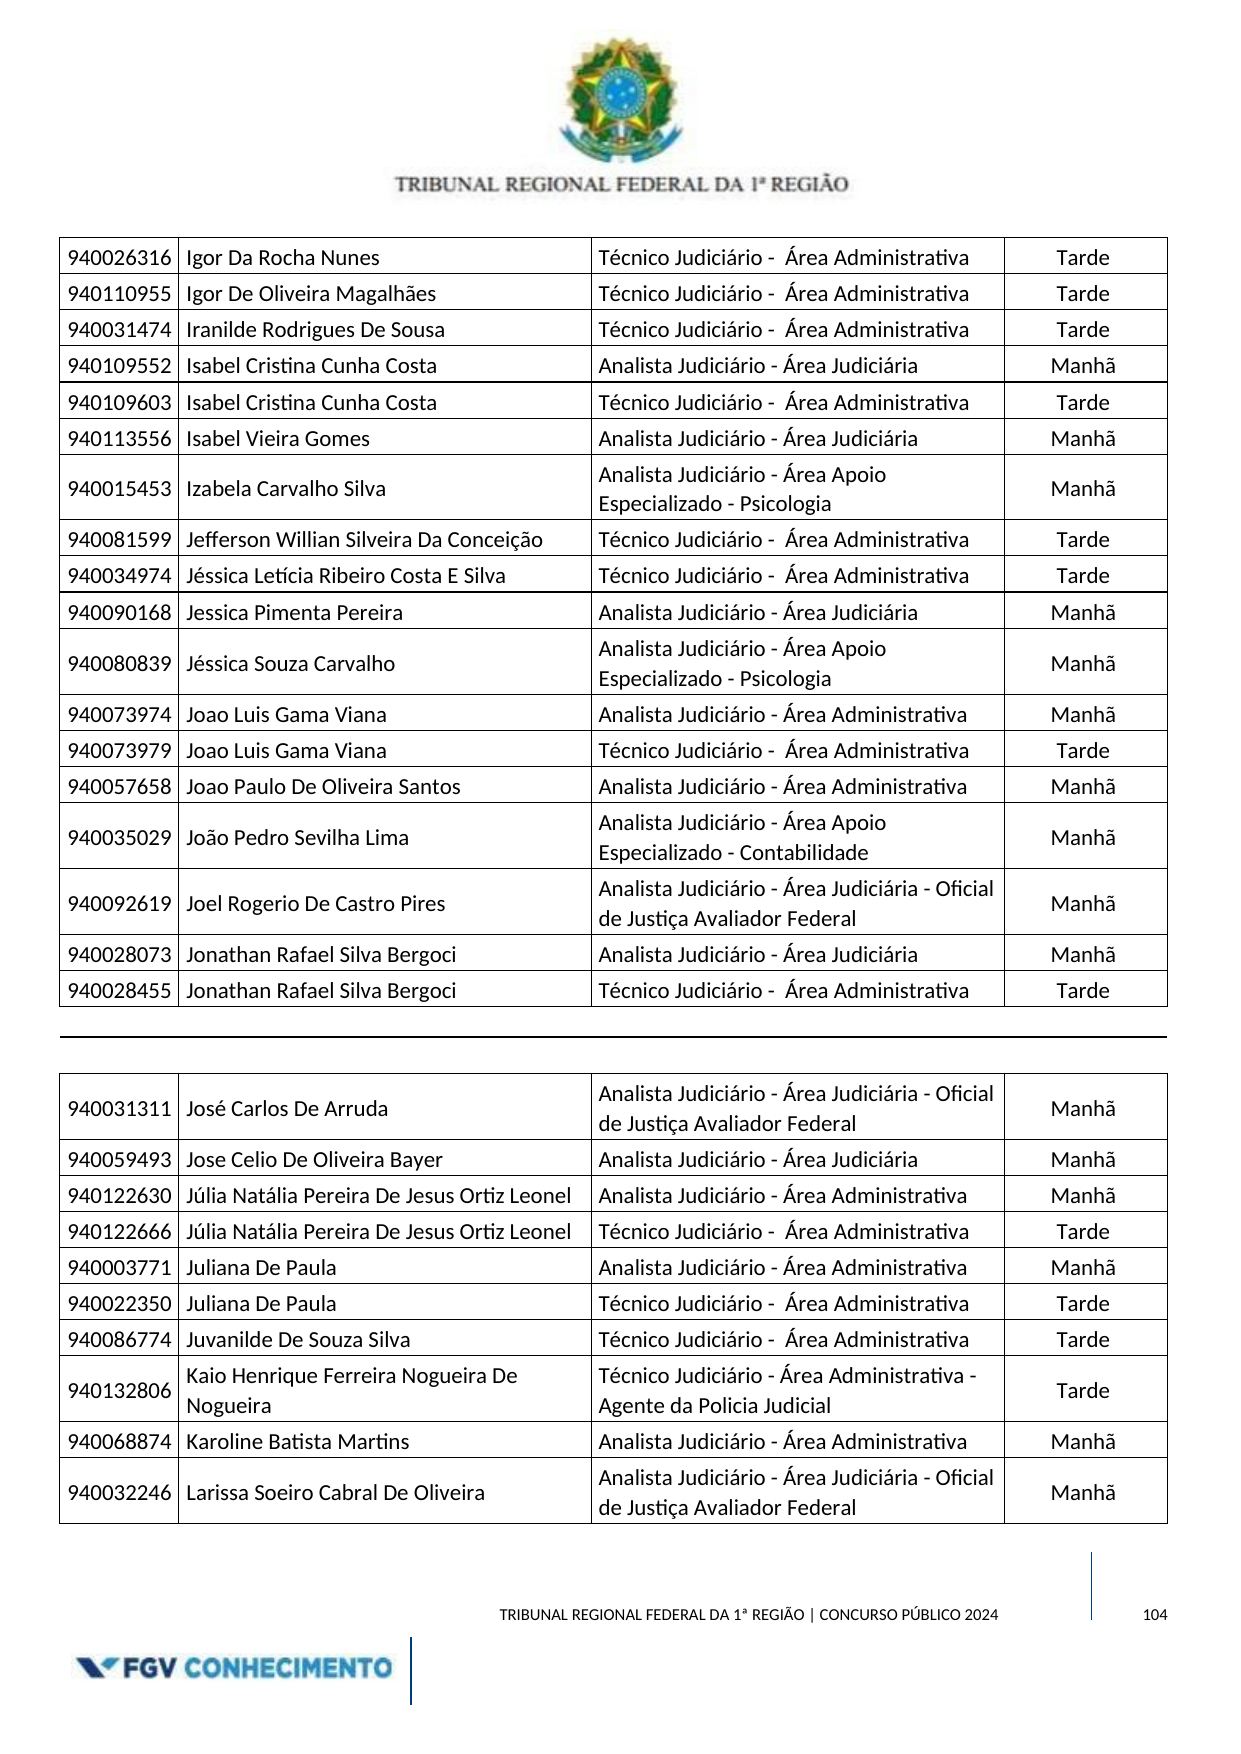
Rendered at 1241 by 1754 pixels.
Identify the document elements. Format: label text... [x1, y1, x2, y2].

table_cell Analista Judiciário - Área Judiciária [592, 346, 1004, 381]
table_cell Analista Judiciário - Área Judiciária [592, 593, 1004, 627]
table_cell Tarde [1005, 731, 1167, 766]
table_cell 940122666 [60, 1212, 178, 1247]
table_cell 940122630 [60, 1176, 178, 1211]
table_cell 940003771 [60, 1248, 178, 1283]
table_cell 940073979 [60, 731, 178, 766]
table_cell Manhã [1005, 419, 1167, 453]
table_cell 940109603 [60, 383, 178, 417]
table_cell Tarde [1005, 1284, 1167, 1319]
table_cell Técnico Judiciário - Área Administrativa [592, 971, 1004, 1006]
table_cell 940026316 [60, 238, 178, 273]
table_cell Manhã [1005, 346, 1167, 381]
table_cell Jéssica Souza Carvalho [179, 629, 591, 693]
table_cell Igor De Oliveira Magalhães [179, 274, 591, 309]
table_header Cargo [591, 1038, 1004, 1072]
table_cell Manhã [1005, 869, 1167, 933]
table_cell 940132806 [60, 1356, 178, 1421]
table_cell Larissa Soeiro Cabral De Oliveira [179, 1458, 591, 1523]
table_cell Analista Judiciário - Área Judiciária [592, 1140, 1004, 1174]
table_cell João Pedro Sevilha Lima [179, 803, 591, 867]
table_cell 940081599 [60, 520, 178, 555]
table_cell Analista Judiciário - Área Apoio Especializado - Contabilidade [592, 803, 1004, 867]
table_cell José Carlos De Arruda [179, 1074, 591, 1138]
table_cell Juliana De Paula [179, 1284, 591, 1319]
table_cell 940080839 [60, 629, 178, 693]
table_cell Joao Luis Gama Viana [179, 695, 591, 729]
table_cell Analista Judiciário - Área Judiciária [592, 935, 1004, 969]
table_cell 940059493 [60, 1140, 178, 1174]
table_header Inscrição Nome [60, 1038, 591, 1072]
table_cell Analista Judiciário - Área Administrativa [592, 1422, 1004, 1457]
table_cell Jefferson Willian Silveira Da Conceição [179, 520, 591, 555]
table_cell 940035029 [60, 803, 178, 867]
table_cell Isabel Vieira Gomes [179, 419, 591, 453]
table_cell Tarde [1005, 556, 1167, 591]
table_cell Manhã [1005, 1176, 1167, 1211]
table_cell Analista Judiciário - Área Administrativa [592, 767, 1004, 802]
table_cell Manhã [1005, 1248, 1167, 1283]
table_cell Juliana De Paula [179, 1248, 591, 1283]
table_cell Analista Judiciário - Área Apoio Especializado - Psicologia [592, 629, 1004, 693]
table_cell Juvanilde De Souza Silva [179, 1320, 591, 1355]
table_cell Manhã [1005, 767, 1167, 802]
table_cell 940092619 [60, 869, 178, 933]
table_cell 940073974 [60, 695, 178, 729]
table_cell 940022350 [60, 1284, 178, 1319]
table_cell Igor Da Rocha Nunes [179, 238, 591, 273]
table_cell Jonathan Rafael Silva Bergoci [179, 971, 591, 1006]
table_cell Manhã [1005, 593, 1167, 627]
table_cell Manhã [1005, 935, 1167, 969]
table_cell Analista Judiciário - Área Administrativa [592, 695, 1004, 729]
table_cell Analista Judiciário - Área Administrativa [592, 1248, 1004, 1283]
table_cell Manhã [1005, 1074, 1167, 1138]
table_cell Jonathan Rafael Silva Bergoci [179, 935, 591, 969]
table_cell 940109552 [60, 346, 178, 381]
table_cell Técnico Judiciário - Área Administrativa [592, 1284, 1004, 1319]
table_cell Analista Judiciário - Área Judiciária [592, 419, 1004, 453]
table_cell Joao Luis Gama Viana [179, 731, 591, 766]
table_cell Analista Judiciário - Área Judiciária - Oficial de Justiça Avaliador Federal [592, 869, 1004, 933]
table_cell Jose Celio De Oliveira Bayer [179, 1140, 591, 1174]
table_cell Manhã [1005, 1140, 1167, 1174]
table_cell Joao Paulo De Oliveira Santos [179, 767, 591, 802]
table_cell Manhã [1005, 629, 1167, 693]
table_cell 940031311 [60, 1074, 178, 1138]
table_cell 940110955 [60, 274, 178, 309]
table_cell Tarde [1005, 238, 1167, 273]
table_cell Técnico Judiciário - Área Administrativa [592, 1320, 1004, 1355]
table_cell Técnico Judiciário - Área Administrativa [592, 238, 1004, 273]
table_cell Karoline Batista Martins [179, 1422, 591, 1457]
table_cell 940086774 [60, 1320, 178, 1355]
table_cell Técnico Judiciário - Área Administrativa [592, 310, 1004, 345]
table_cell Manhã [1005, 1458, 1167, 1523]
table_cell Izabela Carvalho Silva [179, 455, 591, 519]
table_cell 940057658 [60, 767, 178, 802]
table_cell Analista Judiciário - Área Judiciária - Oficial de Justiça Avaliador Federal [592, 1458, 1004, 1523]
table_cell 940028073 [60, 935, 178, 969]
table_cell Analista Judiciário - Área Administrativa [592, 1176, 1004, 1211]
table_cell Manhã [1005, 695, 1167, 729]
table_cell Jéssica Letícia Ribeiro Costa E Silva [179, 556, 591, 591]
table_cell Analista Judiciário - Área Apoio Especializado - Psicologia [592, 455, 1004, 519]
table_cell Tarde [1005, 274, 1167, 309]
table_cell Iranilde Rodrigues De Sousa [179, 310, 591, 345]
table_cell Manhã [1005, 1422, 1167, 1457]
table_cell Tarde [1005, 971, 1167, 1006]
table_cell Manhã [1005, 455, 1167, 519]
table_cell Tarde [1005, 383, 1167, 417]
table_cell Tarde [1005, 1356, 1167, 1421]
table_cell Analista Judiciário - Área Judiciária - Oficial de Justiça Avaliador Federal [592, 1074, 1004, 1138]
table_cell Tarde [1005, 1320, 1167, 1355]
table_cell Tarde [1005, 520, 1167, 555]
table_cell Isabel Cristina Cunha Costa [179, 383, 591, 417]
table_cell 940090168 [60, 593, 178, 627]
table_cell 940031474 [60, 310, 178, 345]
table_cell 940032246 [60, 1458, 178, 1523]
table_cell Técnico Judiciário - Área Administrativa [592, 1212, 1004, 1247]
table_cell Júlia Natália Pereira De Jesus Ortiz Leonel [179, 1176, 591, 1211]
table_cell Isabel Cristina Cunha Costa [179, 346, 591, 381]
table_cell Jessica Pimenta Pereira [179, 593, 591, 627]
table_cell Manhã [1005, 803, 1167, 867]
table_header Turno de Prova [1005, 1038, 1167, 1072]
table_cell Kaio Henrique Ferreira Nogueira De Nogueira [179, 1356, 591, 1421]
table_cell 940015453 [60, 455, 178, 519]
table_cell Tarde [1005, 1212, 1167, 1247]
table_cell 940034974 [60, 556, 178, 591]
table_cell Técnico Judiciário - Área Administrativa [592, 274, 1004, 309]
table_cell Técnico Judiciário - Área Administrativa [592, 383, 1004, 417]
table_cell Técnico Judiciário - Área Administrativa - Agente da Policia Judicial [592, 1356, 1004, 1421]
table_cell Técnico Judiciário - Área Administrativa [592, 731, 1004, 766]
table_cell 940068874 [60, 1422, 178, 1457]
table_cell Júlia Natália Pereira De Jesus Ortiz Leonel [179, 1212, 591, 1247]
table_cell Joel Rogerio De Castro Pires [179, 869, 591, 933]
table_cell 940113556 [60, 419, 178, 453]
table_cell Técnico Judiciário - Área Administrativa [592, 520, 1004, 555]
table_cell 940028455 [60, 971, 178, 1006]
table_cell Tarde [1005, 310, 1167, 345]
table_cell Técnico Judiciário - Área Administrativa [592, 556, 1004, 591]
